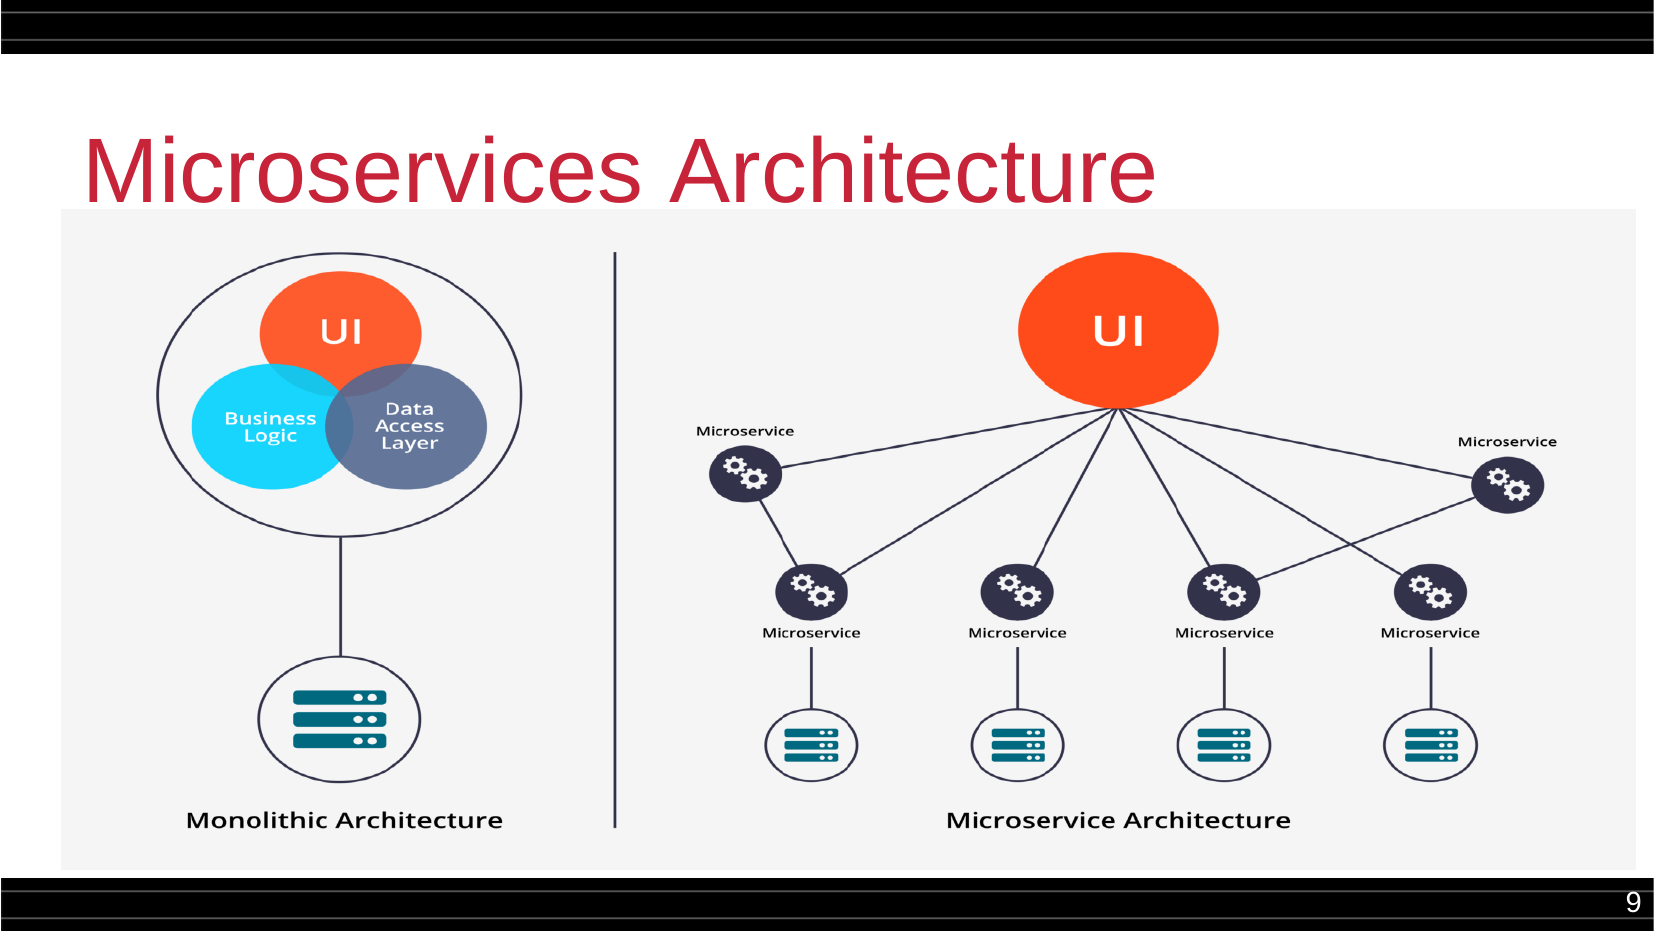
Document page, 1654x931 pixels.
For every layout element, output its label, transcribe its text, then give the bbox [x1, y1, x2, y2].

picture [1, 878, 1654, 931]
title Microservices Architecture [82, 92, 1571, 209]
picture [1, 0, 1654, 54]
picture [60, 209, 1636, 871]
